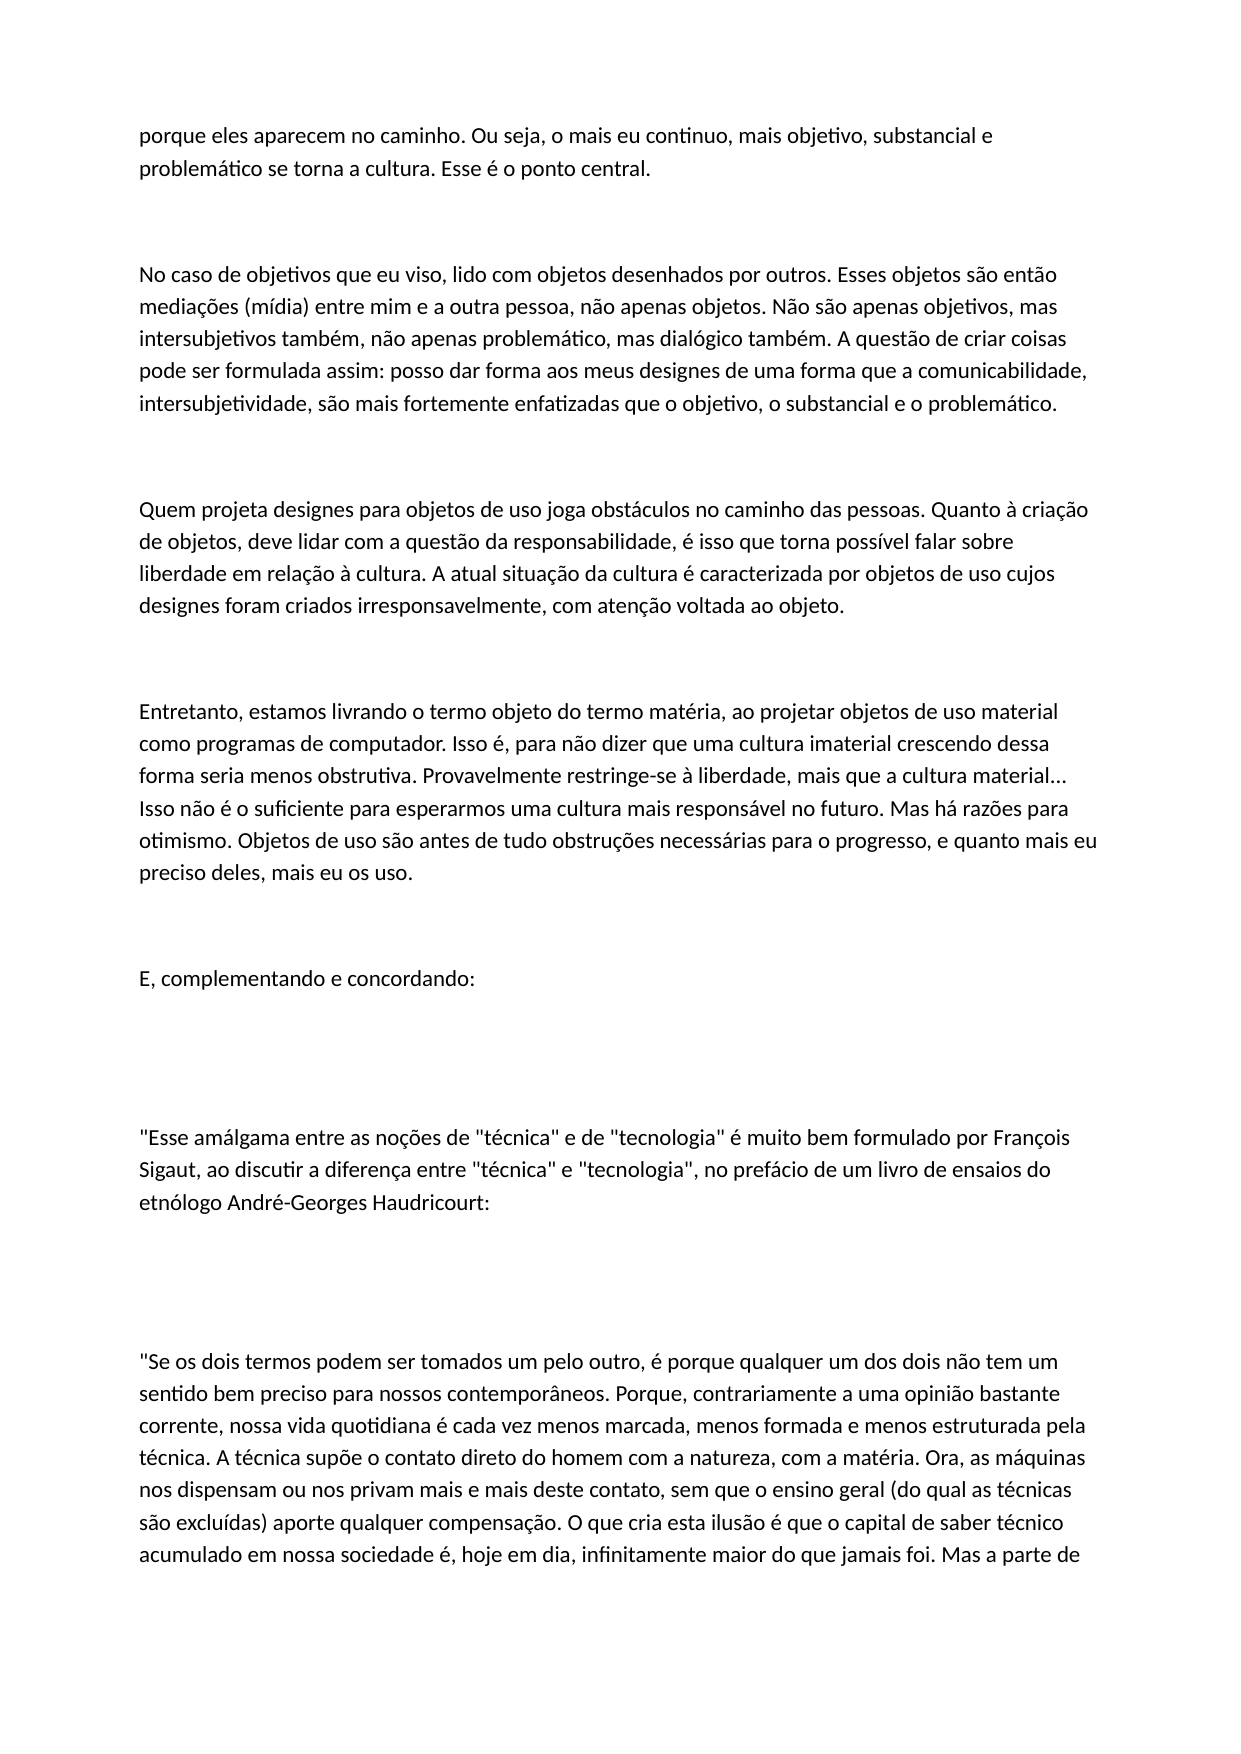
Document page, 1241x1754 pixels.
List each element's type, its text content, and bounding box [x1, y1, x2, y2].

text Quem projeta designes para objetos de uso joga obstáculos no caminho das pessoas. Quanto à criação de objetos, deve lidar com a questão da responsabilidade, é isso que torna possível falar sobre liberdade em relação à cultura. A atual situação da cultura é caracterizada por objetos de uso cujos designes foram criados irresponsavelmente, com atenção voltada ao objeto. [139, 495, 1101, 619]
text Entretanto, estamos livrando o termo objeto do termo matéria, ao projetar objetos de uso material como programas de computador. Isso é, para não dizer que uma cultura imaterial crescendo dessa forma seria menos obstrutiva. Provavelmente restringe-se à liberdade, mais que a cultura material... Isso não é o suficiente para esperarmos uma cultura mais responsável no futuro. Mas há razões para otimismo. Objetos de uso são antes de tudo obstruções necessárias para o progresso, e quanto mais eu preciso deles, mais eu os uso. [139, 697, 1101, 886]
text porque eles aparecem no caminho. Ou seja, o mais eu continuo, mais objetivo, substancial e problemático se torna a cultura. Esse é o ponto central. [139, 122, 1101, 182]
text No caso de objetivos que eu viso, lido com objetos desenhados por outros. Esses objetos são então mediações (mídia) entre mim e a outra pessoa, não apenas objetos. Não são apenas objetivos, mas intersubjetivos também, não apenas problemático, mas dialógico também. A questão de criar coisas pode ser formulada assim: posso dar forma aos meus designes de uma forma que a comunicabilidade, intersubjetividade, são mais fortemente enfatizadas que o objetivo, o substancial e o problemático. [139, 260, 1101, 417]
text E, complementando e concordando: [139, 964, 1101, 992]
text "Esse amálgama entre as noções de "técnica" e de "tecnologia" é muito bem formulado por François Sigaut, ao discutir a diferença entre "técnica" e "tecnologia", no prefácio de um livro de ensaios do etnólogo André-Georges Haudricourt: [139, 1123, 1101, 1216]
text "Se os dois termos podem ser tomados um pelo outro, é porque qualquer um dos dois não tem um sentido bem preciso para nossos contemporâneos. Porque, contrariamente a uma opinião bastante corrente, nossa vida quotidiana é cada vez menos marcada, menos formada e menos estruturada pela técnica. A técnica supõe o contato direto do homem com a natureza, com a matéria. Ora, as máquinas nos dispensam ou nos privam mais e mais deste contato, sem que o ensino geral (do qual as técnicas são excluídas) aporte qualquer compensação. O que cria esta ilusão é que o capital de saber técnico acumulado em nossa sociedade é, hoje em dia, infinitamente maior do que jamais foi. Mas a parte de [139, 1347, 1101, 1568]
